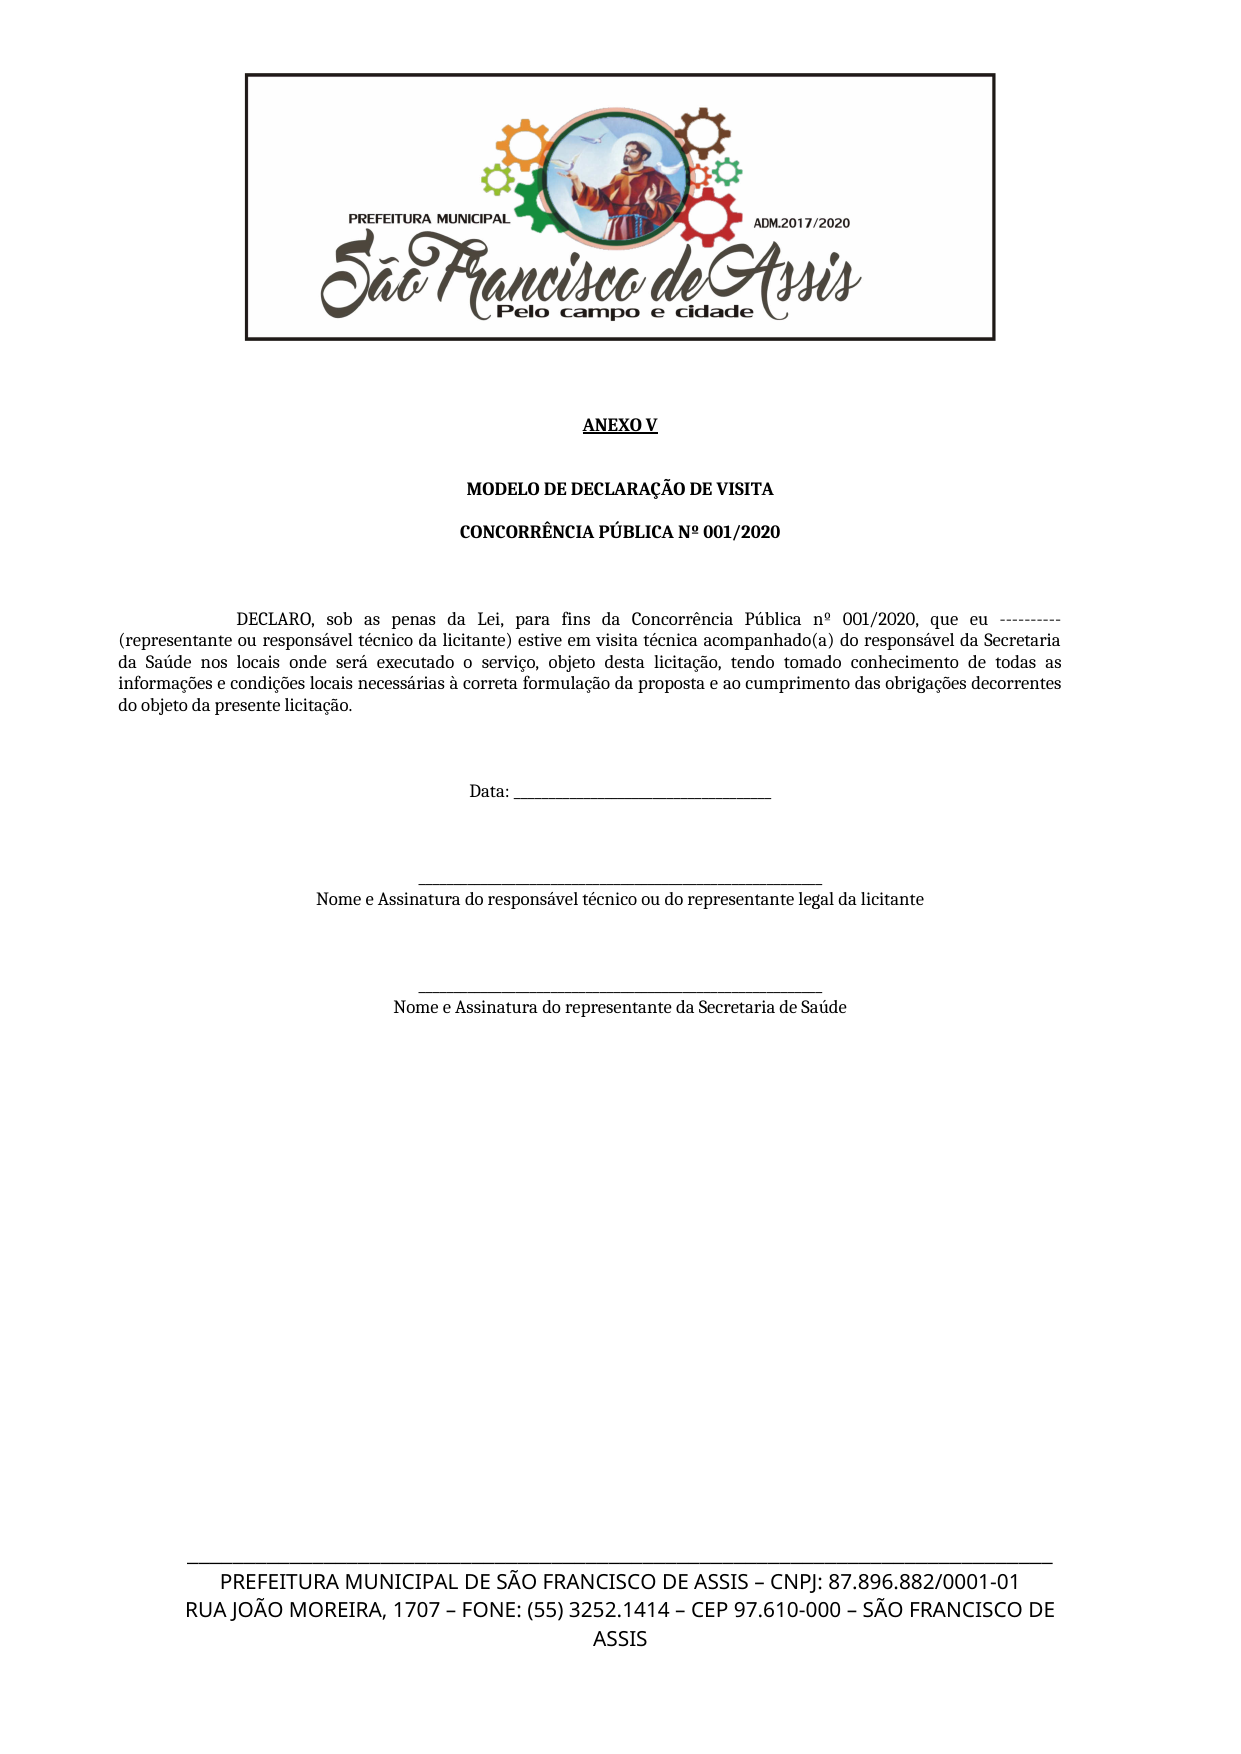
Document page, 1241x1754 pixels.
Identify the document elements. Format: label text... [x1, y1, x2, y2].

text Nome e Assinatura do responsável técnico ou do representante legal da licitante [177, 888, 1063, 910]
text __________________________________________________________ [177, 867, 1063, 888]
text Data: _____________________________________ [177, 781, 1063, 802]
text __________________________________________________________ [177, 975, 1063, 996]
text DECLARO, sob as penas da Lei, para fins da Concorrência Pública nº 001/2020, que eu ----------(representante ou responsável técnico da licitante) estive em visita técnica acompanhado(a) do responsável da Secretaria da Saúde nos locais onde será executado o serviço, objeto desta licitação, tendo tomado conhecimento de todas as informações e condições locais necessárias à correta formulação da proposta e ao cumprimento das obrigações decorrentes do objeto da presente licitação. [118, 608, 1063, 716]
text CONCORRÊNCIA PÚBLICA Nº 001/2020 [177, 522, 1063, 543]
text Nome e Assinatura do representante da Secretaria de Saúde [177, 996, 1063, 1018]
text MODELO DE DECLARAÇÃO DE VISITA [177, 479, 1063, 500]
text ANEXO V [177, 414, 1063, 436]
